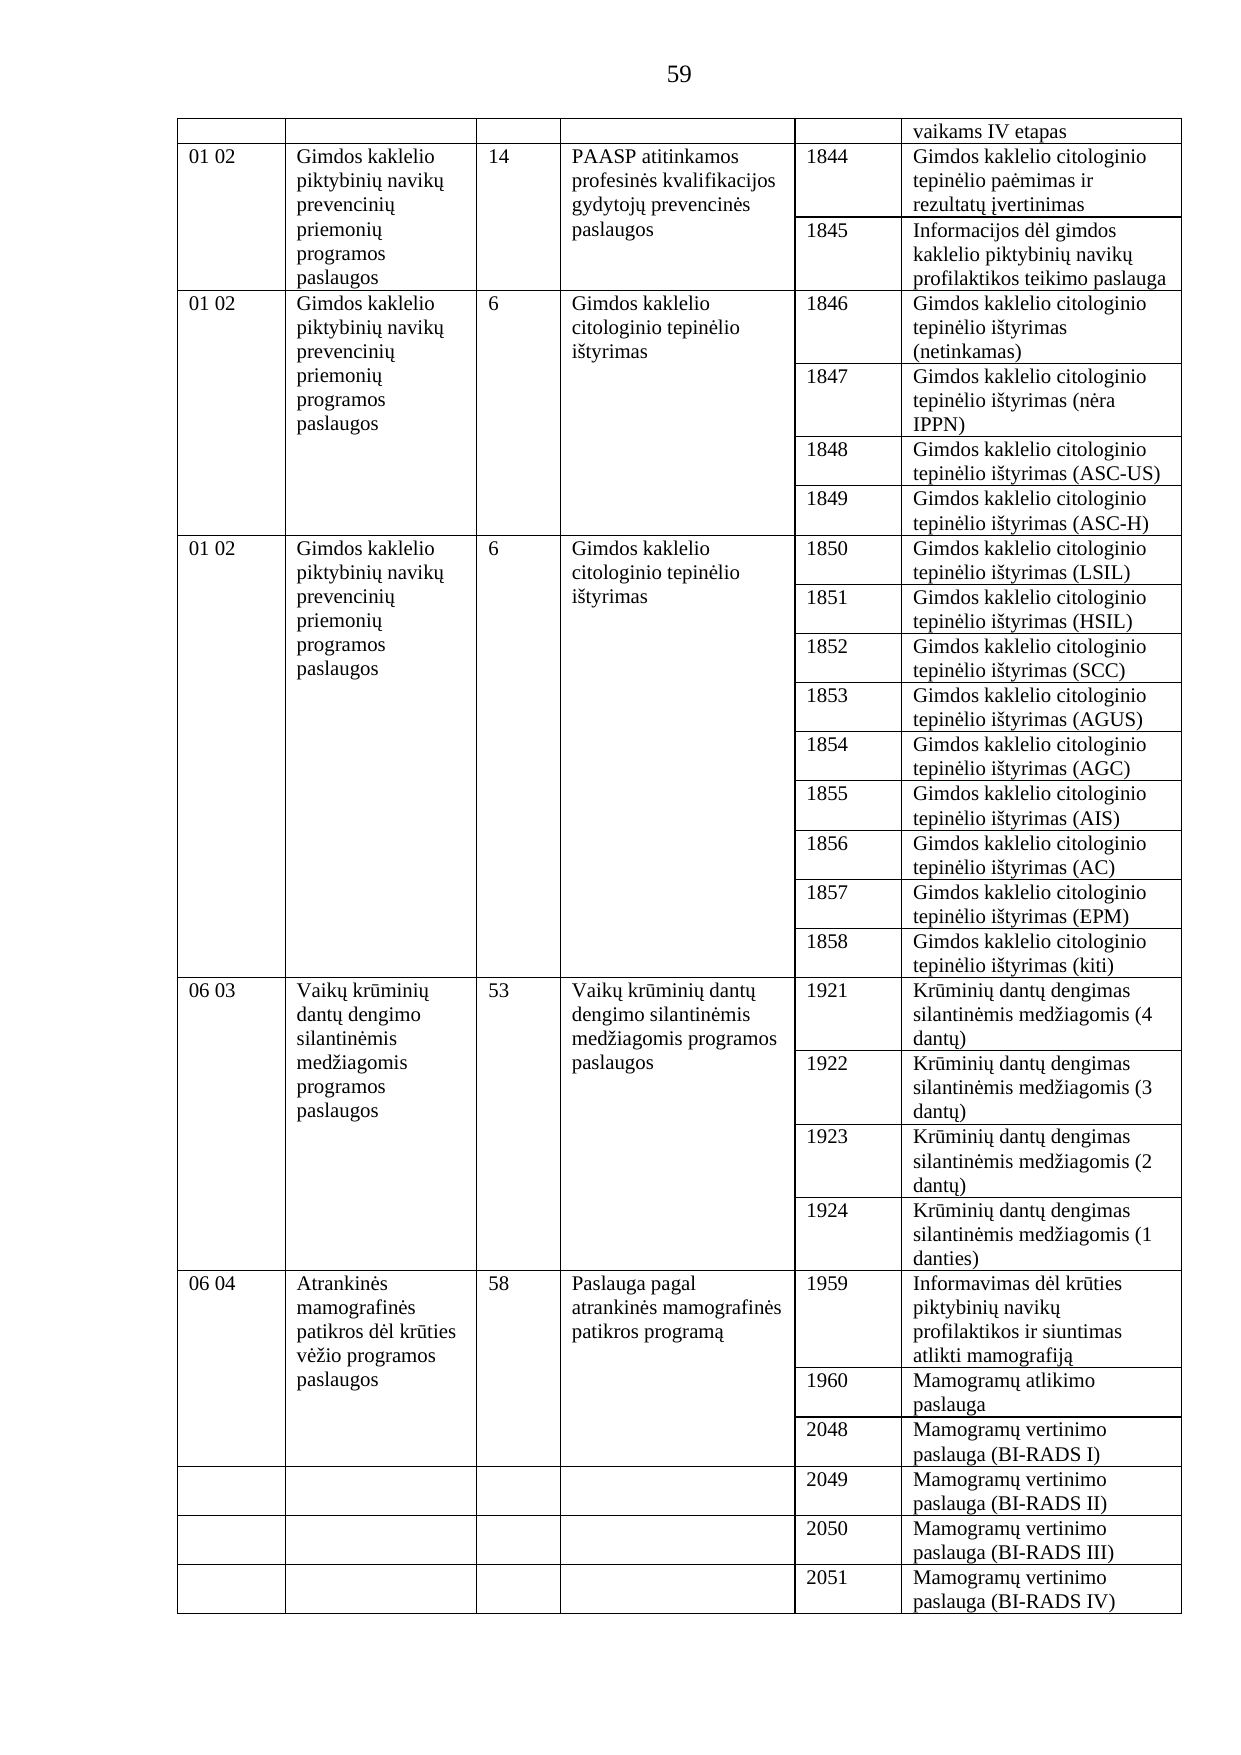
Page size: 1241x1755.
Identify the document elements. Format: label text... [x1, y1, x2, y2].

table_cell [286, 119, 476, 143]
table_cell Gimdos kaklelio citologinio tepinėlio ištyrimas (EPM) [902, 880, 1181, 928]
table_cell Gimdos kaklelio citologinio tepinėlio ištyrimas (ASC-H) [902, 486, 1181, 534]
table_cell [561, 1565, 794, 1613]
table_cell [286, 1516, 476, 1564]
table_cell 1959 [796, 1271, 901, 1367]
table_cell Gimdos kaklelio citologinio tepinėlio ištyrimas (LSIL) [902, 536, 1181, 584]
table_cell 1856 [796, 831, 901, 879]
table_cell 1857 [796, 880, 901, 928]
table_cell [477, 1516, 560, 1564]
table_cell Gimdos kaklelio piktybinių navikų prevencinių priemonių programos paslaugos [286, 536, 476, 977]
table_cell Mamogramų vertinimo paslauga (BI-RADS I) [902, 1418, 1181, 1466]
table_cell [561, 119, 794, 143]
table_cell Gimdos kaklelio piktybinių navikų prevencinių priemonių programos paslaugos [286, 291, 476, 534]
table_cell Vaikų krūminių dantų dengimo silantinėmis medžiagomis programos paslaugos [286, 978, 476, 1270]
table_cell 1847 [796, 364, 901, 436]
table_cell 1846 [796, 291, 901, 363]
table_cell 1853 [796, 683, 901, 731]
table_cell 14 [477, 144, 560, 290]
table_cell Krūminių dantų dengimas silantinėmis medžiagomis (3 dantų) [902, 1051, 1181, 1123]
table_cell [178, 1516, 285, 1564]
table_cell 1849 [796, 486, 901, 534]
table_cell Atrankinės mamografinės patikros dėl krūties vėžio programos paslaugos [286, 1271, 476, 1466]
table_cell 1844 [796, 144, 901, 216]
table_cell [477, 119, 560, 143]
table_cell Gimdos kaklelio citologinio tepinėlio ištyrimas (kiti) [902, 929, 1181, 977]
table_cell 2049 [796, 1467, 901, 1515]
table_cell 01 02 [178, 291, 285, 534]
table_cell 06 03 [178, 978, 285, 1270]
table_cell Mamogramų vertinimo paslauga (BI-RADS III) [902, 1516, 1181, 1564]
table_cell Gimdos kaklelio citologinio tepinėlio ištyrimas [561, 536, 794, 977]
table_cell Gimdos kaklelio citologinio tepinėlio ištyrimas [561, 291, 794, 534]
table_cell Gimdos kaklelio citologinio tepinėlio ištyrimas (HSIL) [902, 585, 1181, 633]
table_cell Gimdos kaklelio citologinio tepinėlio ištyrimas (ASC-US) [902, 437, 1181, 485]
table_cell [477, 1565, 560, 1613]
table_cell 2050 [796, 1516, 901, 1564]
table_cell vaikams IV etapas [902, 119, 1181, 143]
table_cell Krūminių dantų dengimas silantinėmis medžiagomis (2 dantų) [902, 1125, 1181, 1197]
table_cell Informacijos dėl gimdos kaklelio piktybinių navikų profilaktikos teikimo paslauga [902, 218, 1181, 290]
table_cell [477, 1467, 560, 1515]
table_cell Gimdos kaklelio citologinio tepinėlio ištyrimas (nėra IPPN) [902, 364, 1181, 436]
table_cell 6 [477, 291, 560, 534]
table_cell 1854 [796, 732, 901, 780]
table_cell Mamogramų vertinimo paslauga (BI-RADS II) [902, 1467, 1181, 1515]
table_cell Gimdos kaklelio citologinio tepinėlio ištyrimas (netinkamas) [902, 291, 1181, 363]
table_cell 2051 [796, 1565, 901, 1613]
table_cell Gimdos kaklelio citologinio tepinėlio paėmimas ir rezultatų įvertinimas [902, 144, 1181, 216]
table_cell Mamogramų atlikimo paslauga [902, 1368, 1181, 1416]
table_cell [178, 1565, 285, 1613]
table_cell Krūminių dantų dengimas silantinėmis medžiagomis (4 dantų) [902, 978, 1181, 1050]
table_cell 1923 [796, 1125, 901, 1197]
table_cell Informavimas dėl krūties piktybinių navikų profilaktikos ir siuntimas atlikti mamografiją [902, 1271, 1181, 1367]
table_cell 1922 [796, 1051, 901, 1123]
table_cell Mamogramų vertinimo paslauga (BI-RADS IV) [902, 1565, 1181, 1613]
table_cell Gimdos kaklelio citologinio tepinėlio ištyrimas (AGC) [902, 732, 1181, 780]
table_cell Paslauga pagal atrankinės mamografinės patikros programą [561, 1271, 794, 1466]
table_cell 01 02 [178, 144, 285, 290]
table_cell 6 [477, 536, 560, 977]
table_cell Gimdos kaklelio citologinio tepinėlio ištyrimas (SCC) [902, 634, 1181, 682]
table_cell 1845 [796, 218, 901, 290]
table_cell 1921 [796, 978, 901, 1050]
table_cell 01 02 [178, 536, 285, 977]
table_cell 06 04 [178, 1271, 285, 1466]
table_cell Gimdos kaklelio citologinio tepinėlio ištyrimas (AIS) [902, 781, 1181, 829]
table_cell [178, 1467, 285, 1515]
table_cell Gimdos kaklelio piktybinių navikų prevencinių priemonių programos paslaugos [286, 144, 476, 290]
table_cell PAASP atitinkamos profesinės kvalifikacijos gydytojų prevencinės paslaugos [561, 144, 794, 290]
table_cell Gimdos kaklelio citologinio tepinėlio ištyrimas (AGUS) [902, 683, 1181, 731]
table_cell 1852 [796, 634, 901, 682]
table_cell [286, 1565, 476, 1613]
table_cell 1960 [796, 1368, 901, 1416]
table_cell 1924 [796, 1198, 901, 1270]
table_cell 1848 [796, 437, 901, 485]
table_cell Vaikų krūminių dantų dengimo silantinėmis medžiagomis programos paslaugos [561, 978, 794, 1270]
table_cell 1850 [796, 536, 901, 584]
table_cell 53 [477, 978, 560, 1270]
table_cell Gimdos kaklelio citologinio tepinėlio ištyrimas (AC) [902, 831, 1181, 879]
table_cell [561, 1516, 794, 1564]
table_cell 2048 [796, 1418, 901, 1466]
table_cell 1858 [796, 929, 901, 977]
table_cell [561, 1467, 794, 1515]
table_cell [178, 119, 285, 143]
table_cell 58 [477, 1271, 560, 1466]
table_cell [286, 1467, 476, 1515]
table_cell Krūminių dantų dengimas silantinėmis medžiagomis (1 danties) [902, 1198, 1181, 1270]
table_cell 1855 [796, 781, 901, 829]
table_cell 1851 [796, 585, 901, 633]
table_cell [796, 119, 901, 143]
